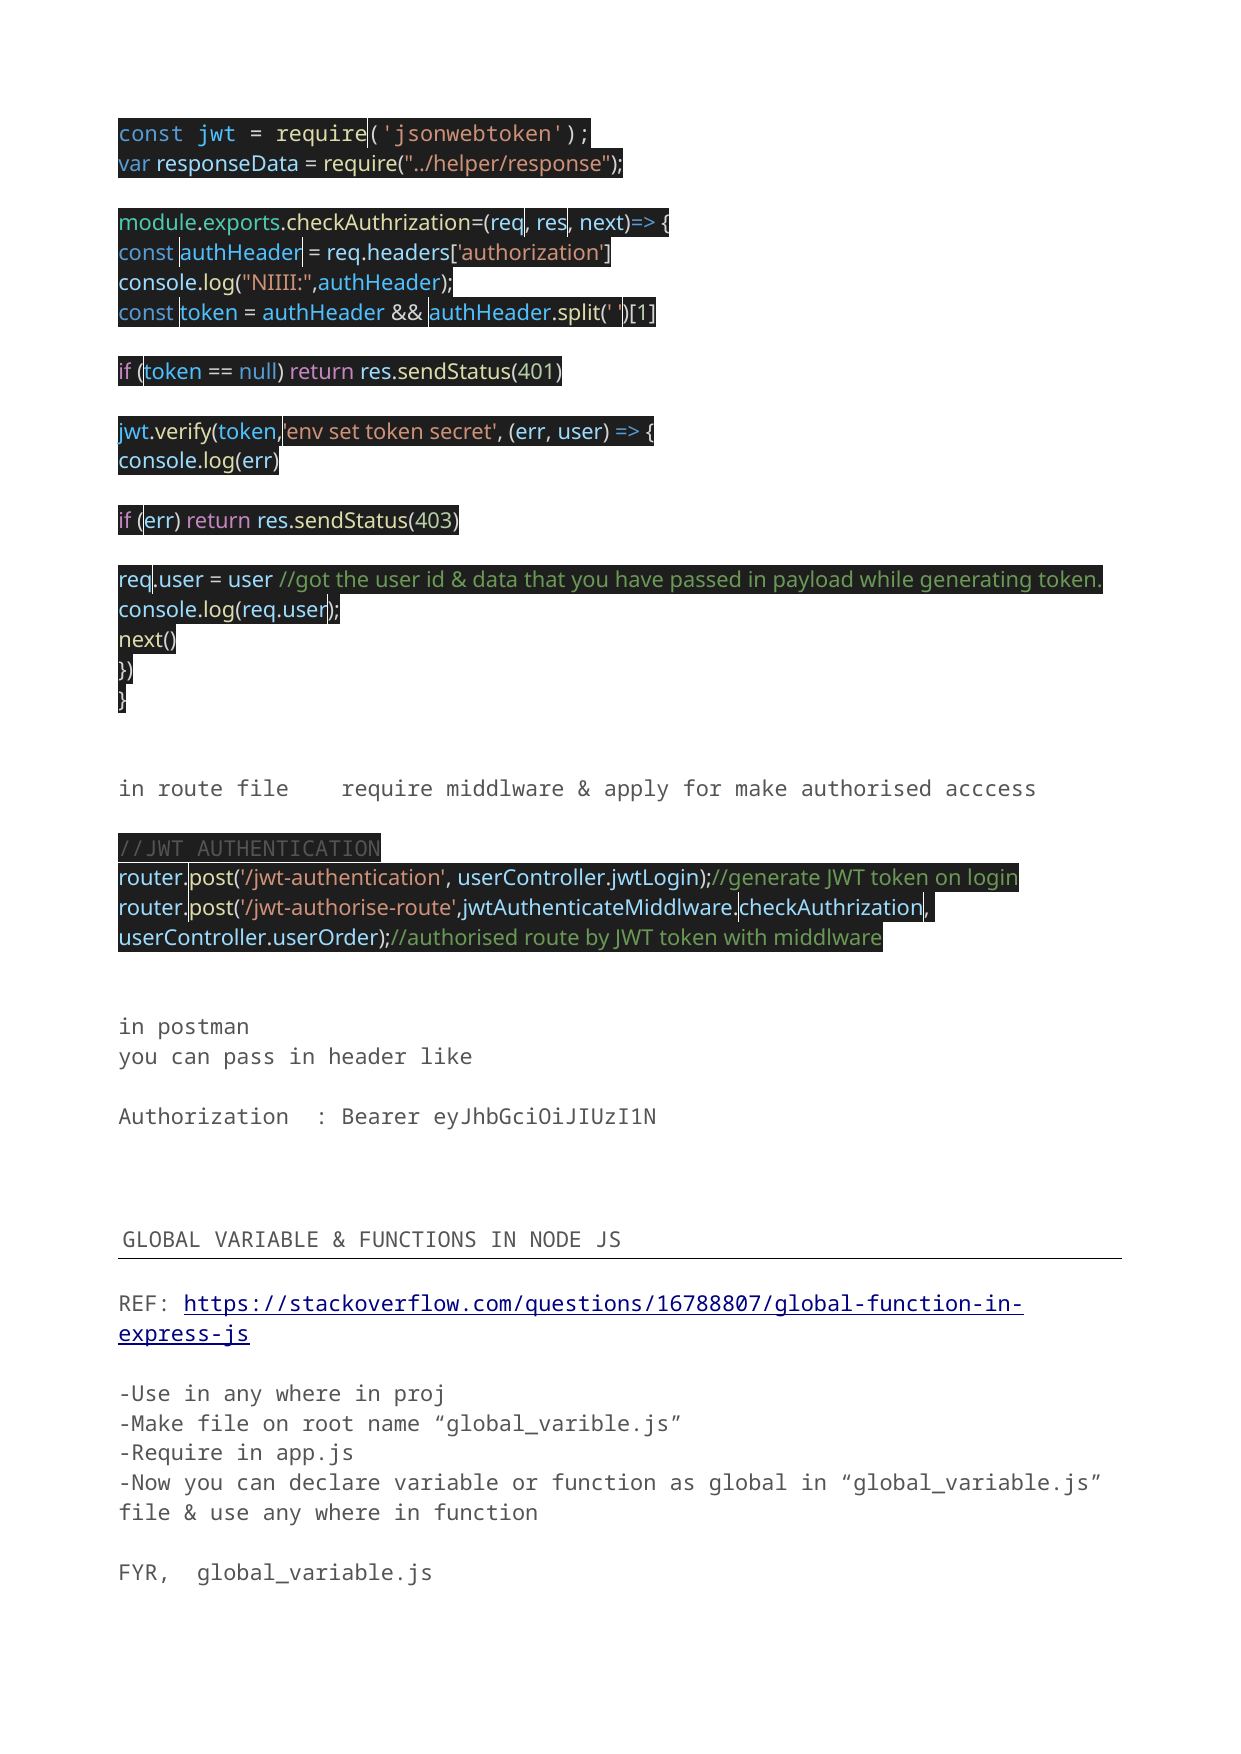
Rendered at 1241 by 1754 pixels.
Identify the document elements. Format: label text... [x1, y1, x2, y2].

text const token = authHeader && authHeader.split(' ')[1] [118, 297, 1122, 327]
text -Use in any where in proj [118, 1378, 1122, 1407]
text router.post('/jwt-authentication', userController.jwtLogin);//generate JWT token on login [118, 862, 1122, 892]
text req.user = user //got the user id & data that you have passed in payload while generating token. [118, 564, 1122, 594]
text module.exports.checkAuthrization=(req, res, next)=> { [118, 207, 1122, 237]
text in postman [118, 1011, 1122, 1041]
text if (err) return res.sendStatus(403) [118, 505, 1122, 535]
text -Now you can declare variable or function as global in “global_variable.js” file & use any where in function [118, 1467, 1122, 1527]
text }) [118, 654, 1122, 684]
text console.log(err) [118, 446, 1122, 475]
text in route file require middlware & apply for make authorised acccess [118, 773, 1122, 803]
text } [118, 684, 1122, 713]
text const jwt = require('jsonwebtoken'); [118, 118, 1122, 148]
text next() [118, 624, 1122, 654]
text console.log(req.user); [118, 594, 1122, 624]
text Authorization : Bearer eyJhbGciOiJIUzI1N [118, 1101, 1122, 1131]
text jwt.verify(token,'env set token secret', (err, user) => { [118, 416, 1122, 446]
text REF: https://stackoverflow.com/questions/16788807/global-function-in-express-js [118, 1288, 1122, 1348]
text -Require in app.js [118, 1437, 1122, 1467]
text //JWT AUTHENTICATION [118, 833, 1122, 862]
text router.post('/jwt-authorise-route',jwtAuthenticateMiddlware.checkAuthrization, userController.userOrder);//authorised route by JWT token with middlware [118, 892, 1122, 952]
text var responseData = require("../helper/response"); [118, 148, 1122, 178]
text FYR, global_variable.js [118, 1556, 1122, 1586]
text you can pass in header like [118, 1041, 1122, 1071]
text GLOBAL VARIABLE & FUNCTIONS IN NODE JS [118, 1220, 1122, 1258]
text -Make file on root name “global_varible.js” [118, 1407, 1122, 1437]
text console.log("NIIII:",authHeader); [118, 267, 1122, 297]
text const authHeader = req.headers['authorization'] [118, 237, 1122, 267]
text if (token == null) return res.sendStatus(401) [118, 356, 1122, 386]
